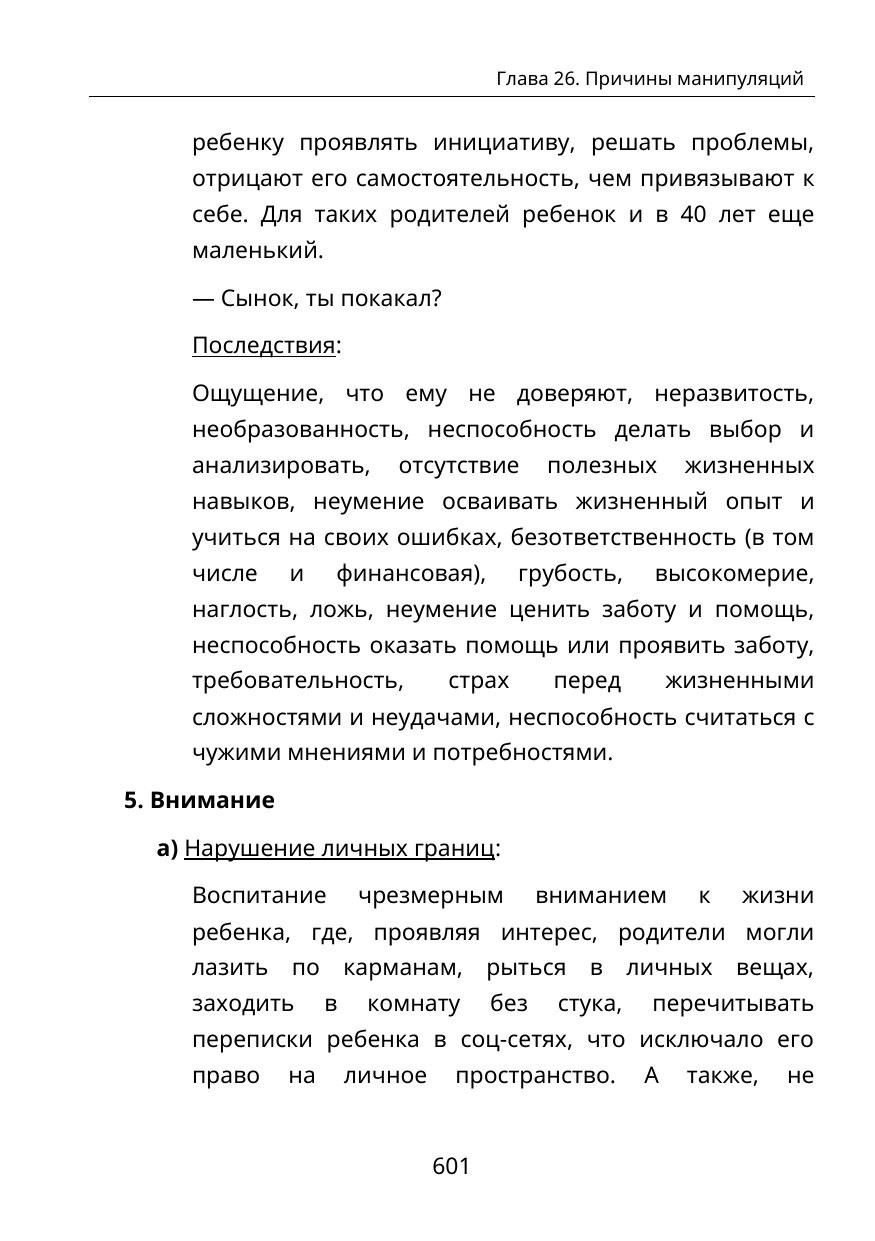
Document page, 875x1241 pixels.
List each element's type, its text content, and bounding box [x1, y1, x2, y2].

list Воспитание чрезмерным вниманием к жизни ребенка, где, проявляя интерес, родители могли лазить по карманам, рыться в личных вещах, заходить в комнату без стука, перечитывать переписки ребенка в соц-сетях, что исключало его право на личное пространство. А также, не [151, 879, 815, 1090]
list Последствия: [151, 329, 815, 361]
list Внимание [118, 784, 815, 815]
list ребенку проявлять инициативу, решать проблемы, отрицают его самостоятельность, чем привязывают к себе. Для таких родителей ребенок и в 40 лет еще маленький. [151, 126, 815, 265]
list — Сынок, ты покакал? [151, 282, 815, 313]
list Нарушение личных границ: [151, 832, 815, 863]
list Ощущение, что ему не доверяют, неразвитость, необразованность, неспособность делать выбор и анализировать, отсутствие полезных жизненных навыков, неумение осваивать жизненный опыт и учиться на своих ошибках, безответственность (в том числе и финансовая), грубость, высокомерие, наглость, ложь, неумение ценить заботу и помощь, неспособность оказать помощь или проявить заботу, требовательность, страх перед жизненными сложностями и неудачами, неспособность считаться с чужими мнениями и потребностями. [151, 377, 815, 768]
